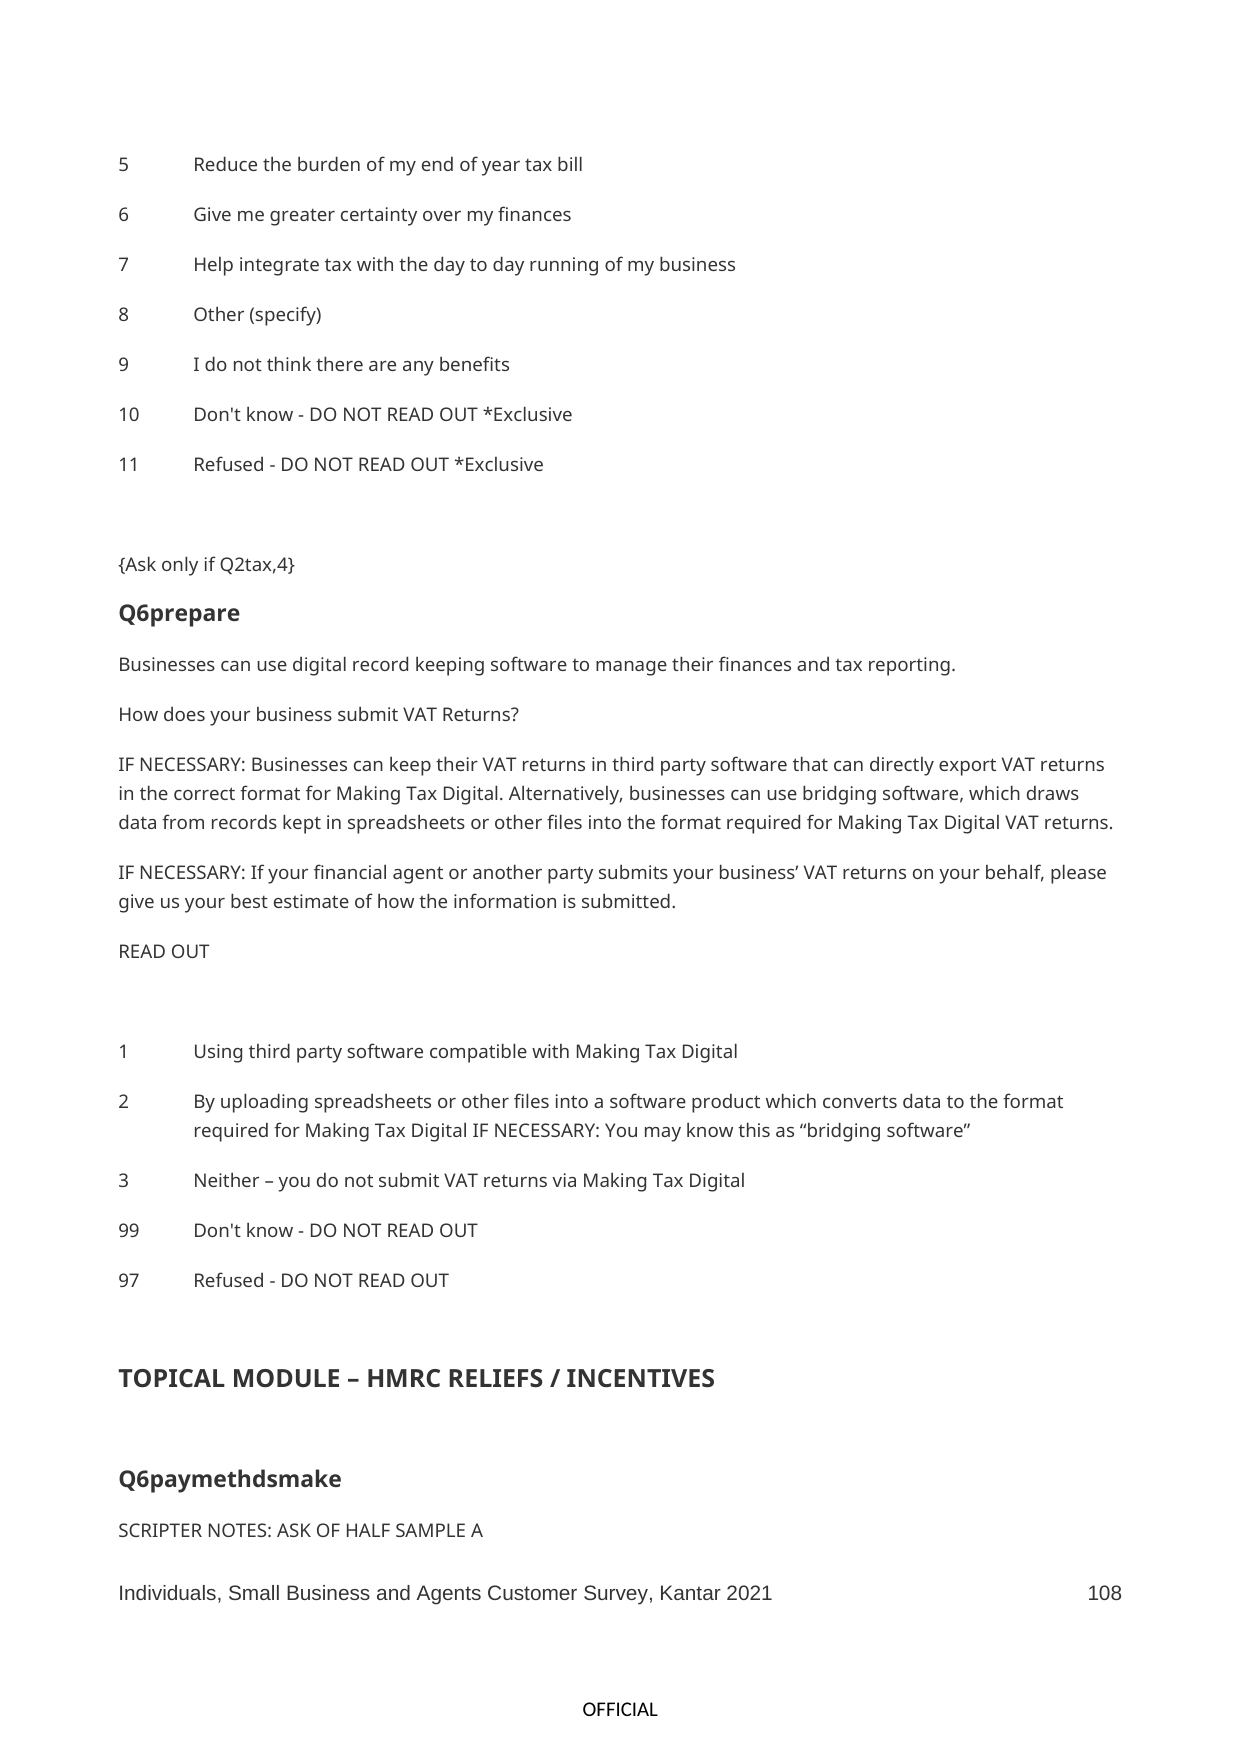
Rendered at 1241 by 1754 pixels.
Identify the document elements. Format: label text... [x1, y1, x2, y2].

text 10 Don't know - DO NOT READ OUT *Exclusive [118, 398, 1122, 427]
text 99 Don't know - DO NOT READ OUT [118, 1214, 1122, 1243]
text 5 Reduce the burden of my end of year tax bill [118, 148, 1122, 177]
text 1 Using third party software compatible with Making Tax Digital [118, 1035, 1122, 1064]
text Businesses can use digital record keeping software to manage their finances and tax reporting. [118, 648, 1122, 677]
text IF NECESSARY: Businesses can keep their VAT returns in third party software that can directly export VAT returns in the correct format for Making Tax Digital. Alternatively, businesses can use bridging software, which draws data from records kept in spreadsheets or other files into the format required for Making Tax Digital VAT returns. [118, 748, 1122, 835]
text 9 I do not think there are any benefits [118, 348, 1122, 377]
text READ OUT [118, 935, 1122, 964]
text SCRIPTER NOTES: ASK OF HALF SAMPLE A [118, 1514, 1122, 1543]
text 97 Refused - DO NOT READ OUT [118, 1264, 1122, 1293]
text 6 Give me greater certainty over my finances [118, 198, 1122, 227]
text Q6prepare [118, 598, 1122, 627]
text 3 Neither – you do not submit VAT returns via Making Tax Digital [118, 1164, 1122, 1193]
text {Ask only if Q2tax,4} [118, 548, 1122, 577]
text IF NECESSARY: If your financial agent or another party submits your business’ VAT returns on your behalf, please give us your best estimate of how the information is submitted. [118, 856, 1122, 914]
text TOPICAL MODULE – HMRC RELIEFS / INCENTIVES [118, 1364, 1122, 1393]
text Q6paymethdsmake [118, 1464, 1122, 1493]
text 2 By uploading spreadsheets or other files into a software product which converts data to the format required for Making Tax Digital IF NECESSARY: You may know this as “bridging software” [118, 1085, 1122, 1143]
text How does your business submit VAT Returns? [118, 698, 1122, 727]
text 8 Other (specify) [118, 298, 1122, 327]
text 7 Help integrate tax with the day to day running of my business [118, 248, 1122, 277]
text 11 Refused - DO NOT READ OUT *Exclusive [118, 448, 1122, 477]
